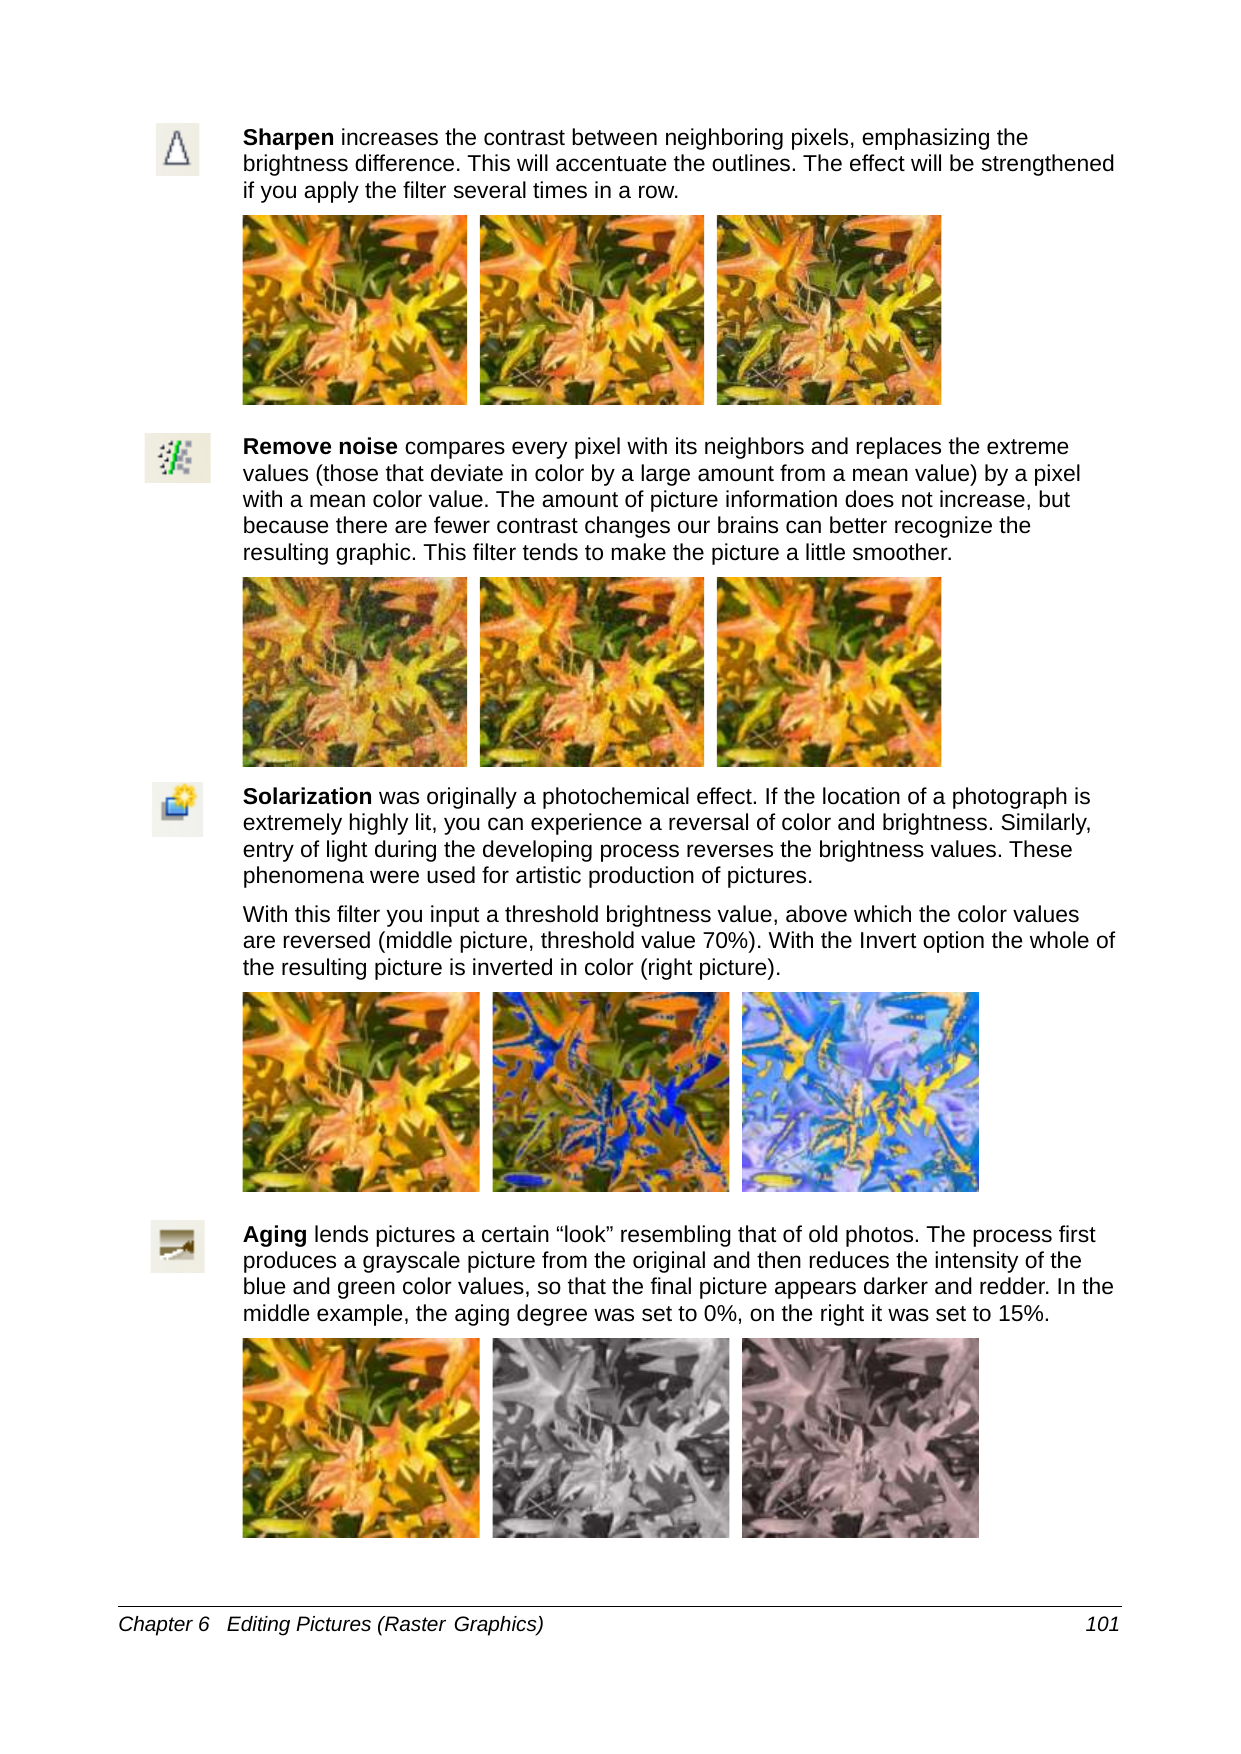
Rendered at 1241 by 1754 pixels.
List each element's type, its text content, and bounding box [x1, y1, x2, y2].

picture [242, 1338, 480, 1538]
picture [479, 215, 705, 405]
picture [150, 1220, 205, 1273]
picture [742, 1338, 979, 1538]
picture [155, 123, 200, 176]
picture [144, 433, 211, 483]
table_header [118, 428, 237, 777]
picture [479, 577, 705, 767]
picture [151, 782, 204, 837]
picture [242, 577, 468, 767]
table_cell Solarization was originally a photochemical effect. If the location of a photograph is extremely highly lit, you can experience a reversal of color and brightness. Similarly, entry of light during the developing process reverses the brightness values. These phenomena were used for artistic production of pictures. With this filter you input a threshold brightness value, above which the color values are reversed (middle picture, threshold value 70%). With the Invert option the whole of the resulting picture is inverted in color (right picture). [237, 777, 1122, 1215]
table_header Remove noise compares every pixel with its neighbors and replaces the extreme values (those that deviate in color by a large amount from a mean value) by a pixel with a mean color value. The amount of picture information does not increase, but because there are fewer contrast changes our brains can better recognize the resulting graphic. This filter tends to make the picture a little smoother. [237, 428, 1122, 777]
picture [716, 215, 942, 405]
table_cell Aging lends pictures a certain “look” resembling that of old photos. The process first produces a grayscale picture from the original and then reduces the intensity of the blue and green color values, so that the final picture appears darker and redder. In the middle example, the aging degree was set to 0%, on the right it was set to 15%. [237, 1215, 1122, 1561]
picture [742, 992, 979, 1192]
table_cell [118, 777, 237, 1215]
picture [716, 577, 942, 767]
table_cell [118, 1215, 237, 1561]
picture [242, 215, 468, 405]
picture [242, 992, 480, 1192]
table_cell Sharpen increases the contrast between neighboring pixels, emphasizing the brightness difference. This will accentuate the outlines. The effect will be strengthened if you apply the filter several times in a row. [237, 118, 1122, 427]
table_cell [118, 118, 237, 427]
picture [492, 992, 730, 1192]
picture [492, 1338, 730, 1538]
